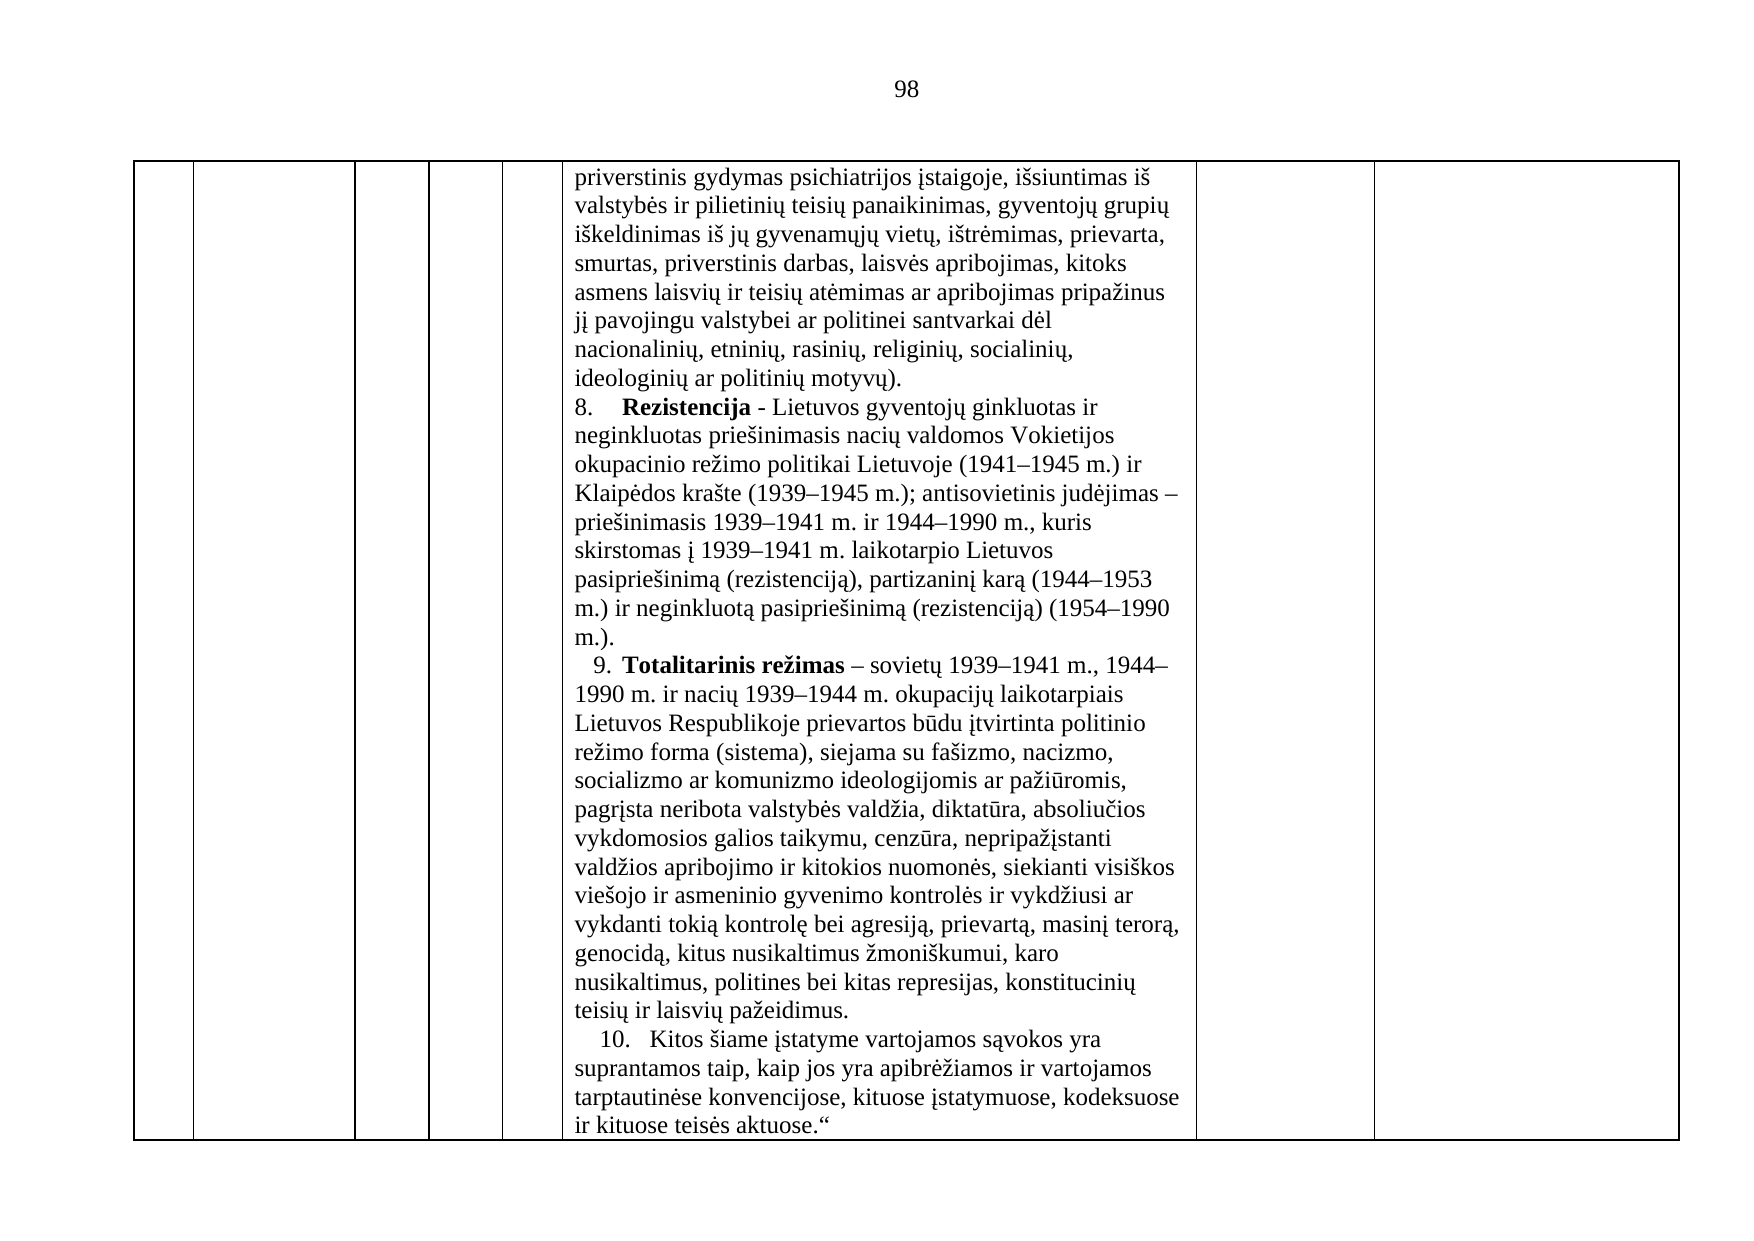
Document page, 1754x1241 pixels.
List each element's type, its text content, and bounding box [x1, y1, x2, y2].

table_cell [1375, 162, 1678, 1139]
table_cell [135, 162, 193, 1139]
table_cell [356, 162, 428, 1139]
table_cell [1197, 162, 1374, 1139]
table_cell priverstinis gydymas psichiatrijos įstaigoje, išsiuntimas iš valstybės ir pilietinių teisių panaikinimas, gyventojų grupių iškeldinimas iš jų gyvenamųjų vietų, ištrėmimas, prievarta, smurtas, priverstinis darbas, laisvės apribojimas, kitoks asmens laisvių ir teisių atėmimas ar apribojimas pripažinus jį pavojingu valstybei ar politinei santvarkai dėl nacionalinių, etninių, rasinių, religinių, socialinių, ideologinių ar politinių motyvų). 8. Rezistencija - Lietuvos gyventojų ginkluotas ir neginkluotas priešinimasis nacių valdomos Vokietijos okupacinio režimo politikai Lietuvoje (1941–1945 m.) ir Klaipėdos krašte (1939–1945 m.); antisovietinis judėjimas – priešinimasis 1939–1941 m. ir 1944–1990 m., kuris skirstomas į 1939–1941 m. laikotarpio Lietuvos pasipriešinimą (rezistenciją), partizaninį karą (1944–1953 m.) ir neginkluotą pasipriešinimą (rezistenciją) (1954–1990 m.). 9. Totalitarinis režimas – sovietų 1939–1941 m., 1944–1990 m. ir nacių 1939–1944 m. okupacijų laikotarpiais Lietuvos Respublikoje prievartos būdu įtvirtinta politinio režimo forma (sistema), siejama su fašizmo, nacizmo, socializmo ar komunizmo ideologijomis ar pažiūromis, pagrįsta neribota valstybės valdžia, diktatūra, absoliučios vykdomosios galios taikymu, cenzūra, nepripažįstanti valdžios apribojimo ir kitokios nuomonės, siekianti visiškos viešojo ir asmeninio gyvenimo kontrolės ir vykdžiusi ar vykdanti tokią kontrolę bei agresiją, prievartą, masinį terorą, genocidą, kitus nusikaltimus žmoniškumui, karo nusikaltimus, politines bei kitas represijas, konstitucinių teisių ir laisvių pažeidimus. 10. Kitos šiame įstatyme vartojamos sąvokos yra suprantamos taip, kaip jos yra apibrėžiamos ir vartojamos tarptautinėse konvencijose, kituose įstatymuose, kodeksuose ir kituose teisės aktuose.“ [563, 162, 1196, 1139]
table_cell [194, 162, 354, 1139]
table_cell [430, 162, 502, 1139]
table_cell [503, 162, 562, 1139]
